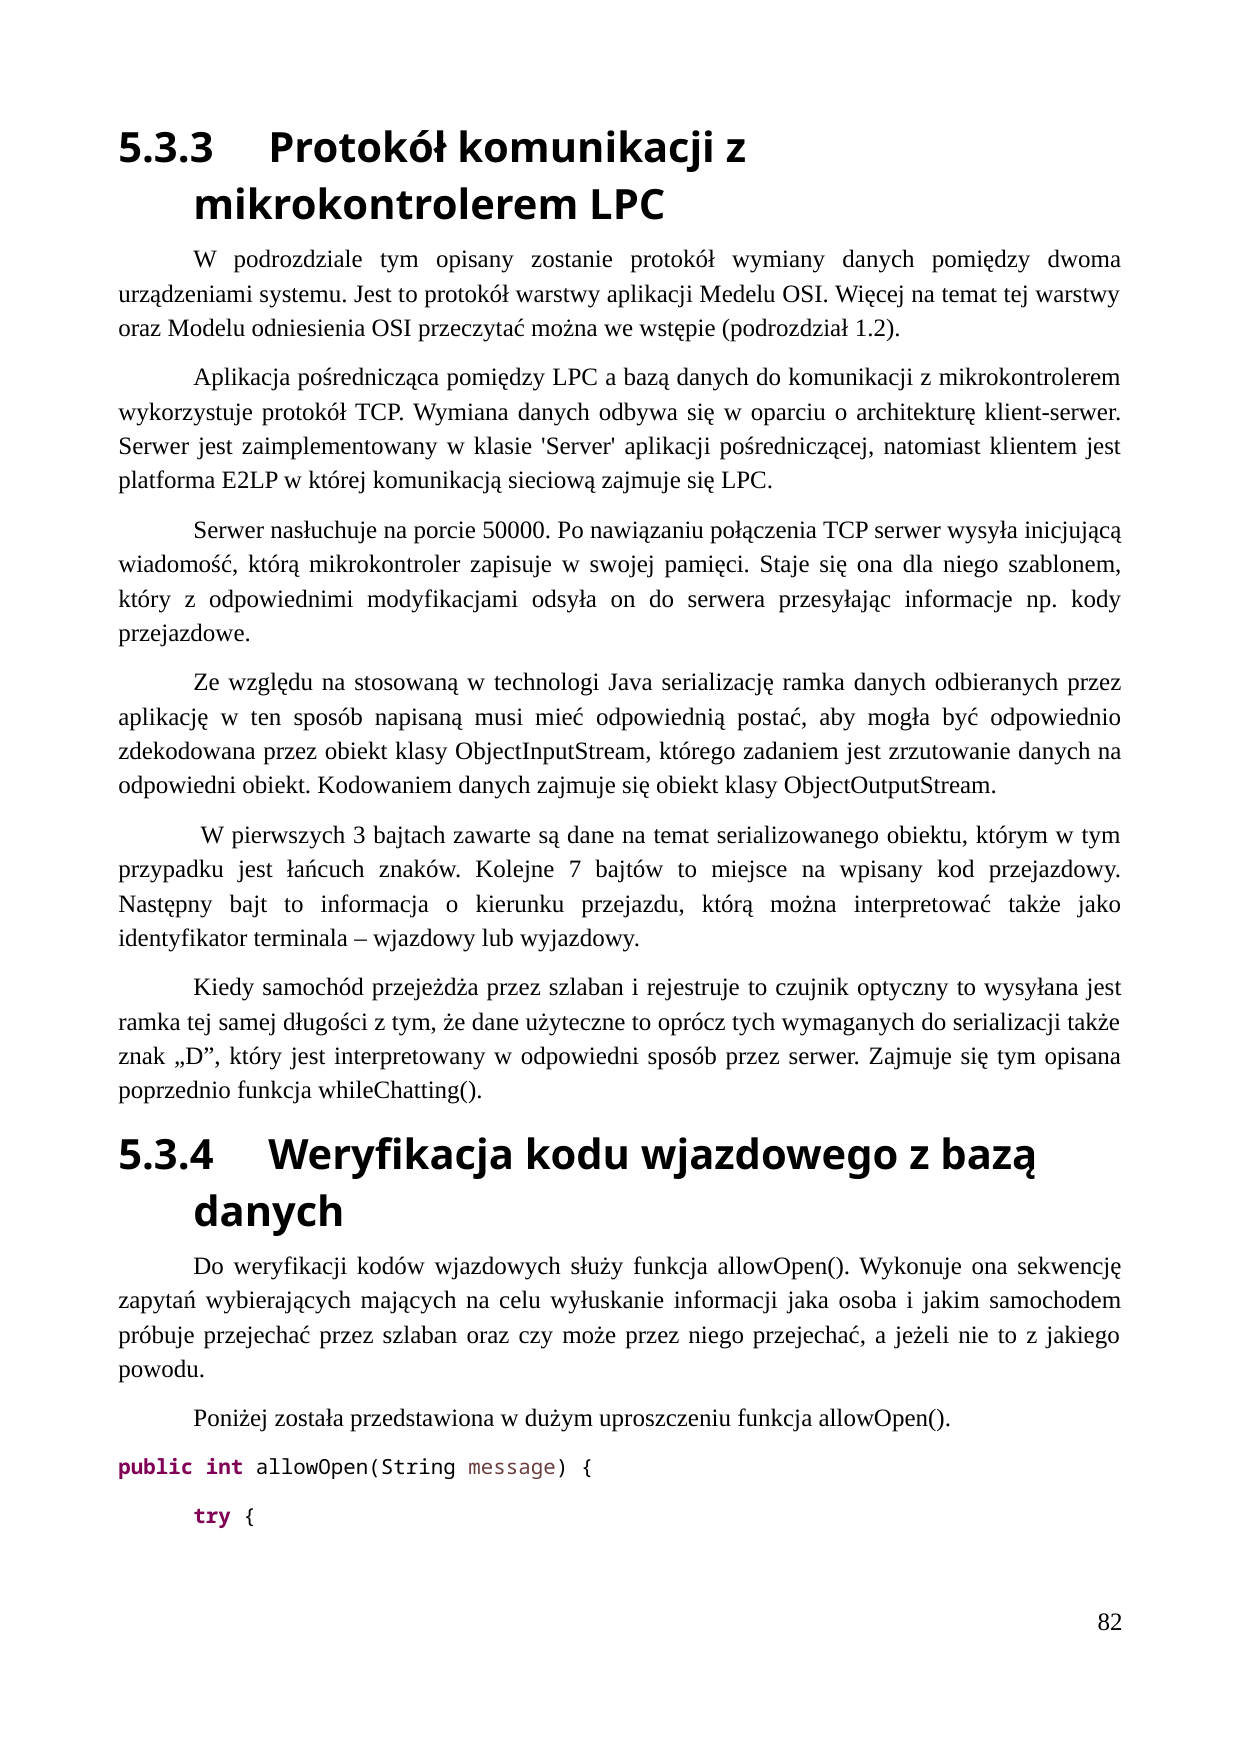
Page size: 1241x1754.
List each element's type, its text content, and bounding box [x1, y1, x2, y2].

text public int allowOpen(String message) { [118, 1452, 1122, 1481]
text Do weryfikacji kodów wjazdowych służy funkcja allowOpen(). Wykonuje ona sekwencję zapytań wybierających mających na celu wyłuskanie informacji jaka osoba i jakim samochodem próbuje przejechać przez szlaban oraz czy może przez niego przejechać, a jeżeli nie to z jakiego powodu. [118, 1251, 1122, 1383]
subtitle Weryfikacja kodu wjazdowego z bazą danych [118, 1125, 1122, 1238]
text try { [118, 1501, 1122, 1529]
text Ze względu na stosowaną w technologi Java serializację ramka danych odbieranych przez aplikację w ten sposób napisaną musi mieć odpowiednią postać, aby mogła być odpowiednio zdekodowana przez obiekt klasy ObjectInputStream, którego zadaniem jest zrzutowanie danych na odpowiedni obiekt. Kodowaniem danych zajmuje się obiekt klasy ObjectOutputStream. [118, 667, 1122, 799]
text Poniżej została przedstawiona w dużym uproszczeniu funkcja allowOpen(). [118, 1403, 1122, 1432]
subtitle Protokół komunikacji z mikrokontrolerem LPC [118, 118, 1122, 232]
text W pierwszych 3 bajtach zawarte są dane na temat serializowanego obiektu, którym w tym przypadku jest łańcuch znaków. Kolejne 7 bajtów to miejsce na wpisany kod przejazdowy. Następny bajt to informacja o kierunku przejazdu, którą można interpretować także jako identyfikator terminala – wjazdowy lub wyjazdowy. [118, 820, 1122, 952]
text Serwer nasłuchuje na porcie 50000. Po nawiązaniu połączenia TCP serwer wysyła inicjującą wiadomość, którą mikrokontroler zapisuje w swojej pamięci. Staje się ona dla niego szablonem, który z odpowiednimi modyfikacjami odsyła on do serwera przesyłając informacje np. kody przejazdowe. [118, 515, 1122, 647]
text Kiedy samochód przejeżdża przez szlaban i rejestruje to czujnik optyczny to wysyłana jest ramka tej samej długości z tym, że dane użyteczne to oprócz tych wymaganych do serializacji także znak „D”, który jest interpretowany w odpowiedni sposób przez serwer. Zajmuje się tym opisana poprzednio funkcja whileChatting(). [118, 972, 1122, 1104]
text W podrozdziale tym opisany zostanie protokół wymiany danych pomiędzy dwoma urządzeniami systemu. Jest to protokół warstwy aplikacji Medelu OSI. Więcej na temat tej warstwy oraz Modelu odniesienia OSI przeczytać można we wstępie (podrozdział 1.2). [118, 244, 1122, 342]
text Aplikacja pośrednicząca pomiędzy LPC a bazą danych do komunikacji z mikrokontrolerem wykorzystuje protokół TCP. Wymiana danych odbywa się w oparciu o architekturę klient-serwer. Serwer jest zaimplementowany w klasie 'Server' aplikacji pośredniczącej, natomiast klientem jest platforma E2LP w której komunikacją sieciową zajmuje się LPC. [118, 362, 1122, 494]
